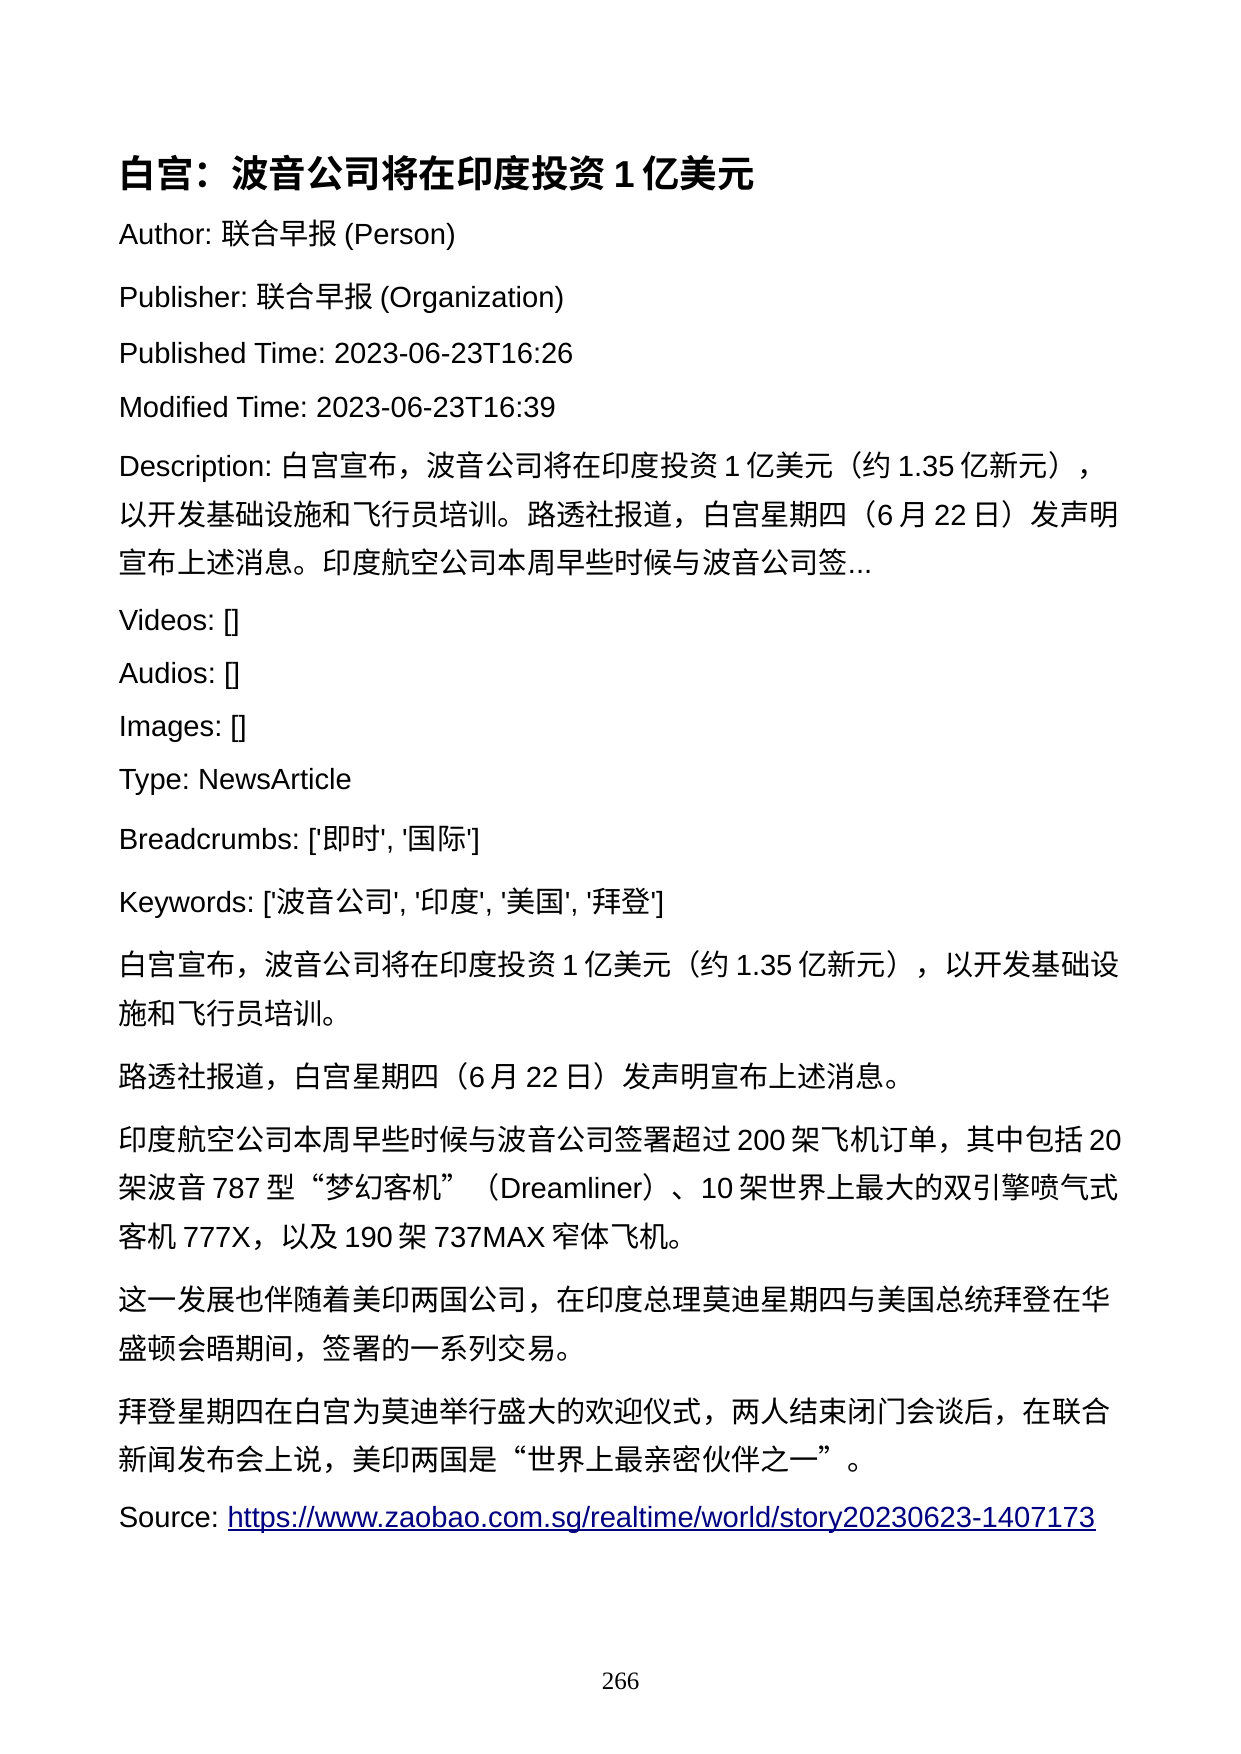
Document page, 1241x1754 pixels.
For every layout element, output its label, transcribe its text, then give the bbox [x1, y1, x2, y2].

text Source: https://www.zaobao.com.sg/realtime/world/story20230623-1407173 [118, 1500, 1122, 1534]
text 白宫宣布，波音公司将在印度投资1亿美元（约1.35亿新元），以开发基础设施和飞行员培训。 [118, 942, 1122, 1033]
text 路透社报道，白宫星期四（6月22日）发声明宣布上述消息。 [118, 1053, 1122, 1096]
text 印度航空公司本周早些时候与波音公司签署超过200架飞机订单，其中包括20架波音787型“梦幻客机”（Dreamliner）、10架世界上最大的双引擎喷气式客机777X，以及190架737MAX窄体飞机。 [118, 1117, 1122, 1256]
text Videos: [] [118, 603, 1122, 637]
subtitle 白宫：波音公司将在印度投资1亿美元 [118, 143, 1122, 198]
text Breadcrumbs: ['即时', '国际'] [118, 816, 1122, 858]
text Publisher: 联合早报 (Organization) [118, 273, 1122, 316]
text 这一发展也伴随着美印两国公司，在印度总理莫迪星期四与美国总统拜登在华盛顿会晤期间，签署的一系列交易。 [118, 1277, 1122, 1368]
text Description: 白宫宣布，波音公司将在印度投资1亿美元（约1.35亿新元），以开发基础设施和飞行员培训。路透社报道，白宫星期四（6月22日）发声明宣布上述消息。印度航空公司本周早些时候与波音公司签... [118, 443, 1122, 582]
text Modified Time: 2023-06-23T16:39 [118, 390, 1122, 423]
text Keywords: ['波音公司', '印度', '美国', '拜登'] [118, 879, 1122, 921]
text Audios: [] [118, 656, 1122, 690]
text Author: 联合早报 (Person) [118, 210, 1122, 253]
text Type: NewsArticle [118, 762, 1122, 796]
text 拜登星期四在白宫为莫迪举行盛大的欢迎仪式，两人结束闭门会谈后，在联合新闻发布会上说，美印两国是“世界上最亲密伙伴之一”。 [118, 1388, 1122, 1479]
text Images: [] [118, 709, 1122, 743]
text Published Time: 2023-06-23T16:26 [118, 337, 1122, 370]
